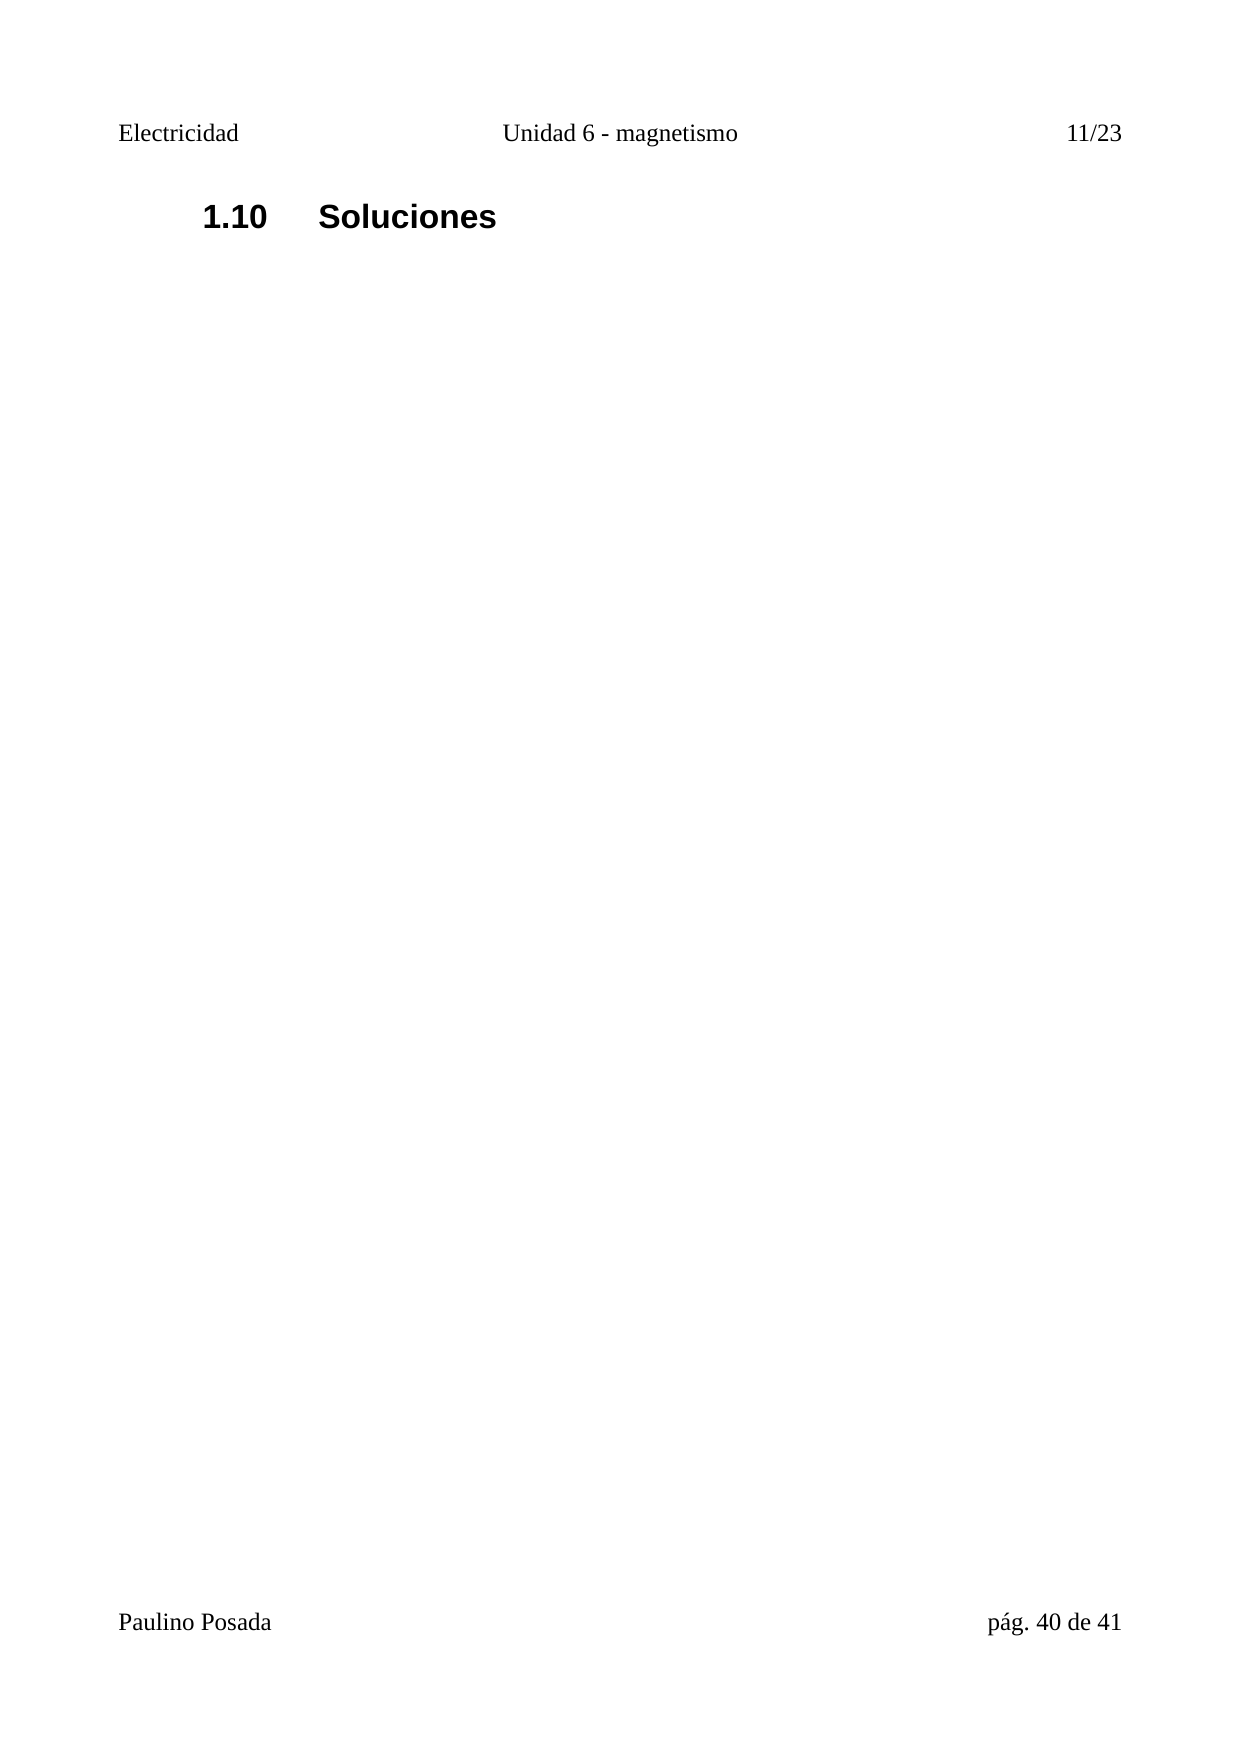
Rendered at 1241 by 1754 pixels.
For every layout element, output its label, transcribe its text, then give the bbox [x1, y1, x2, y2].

subtitle Soluciones [193, 197, 1122, 236]
